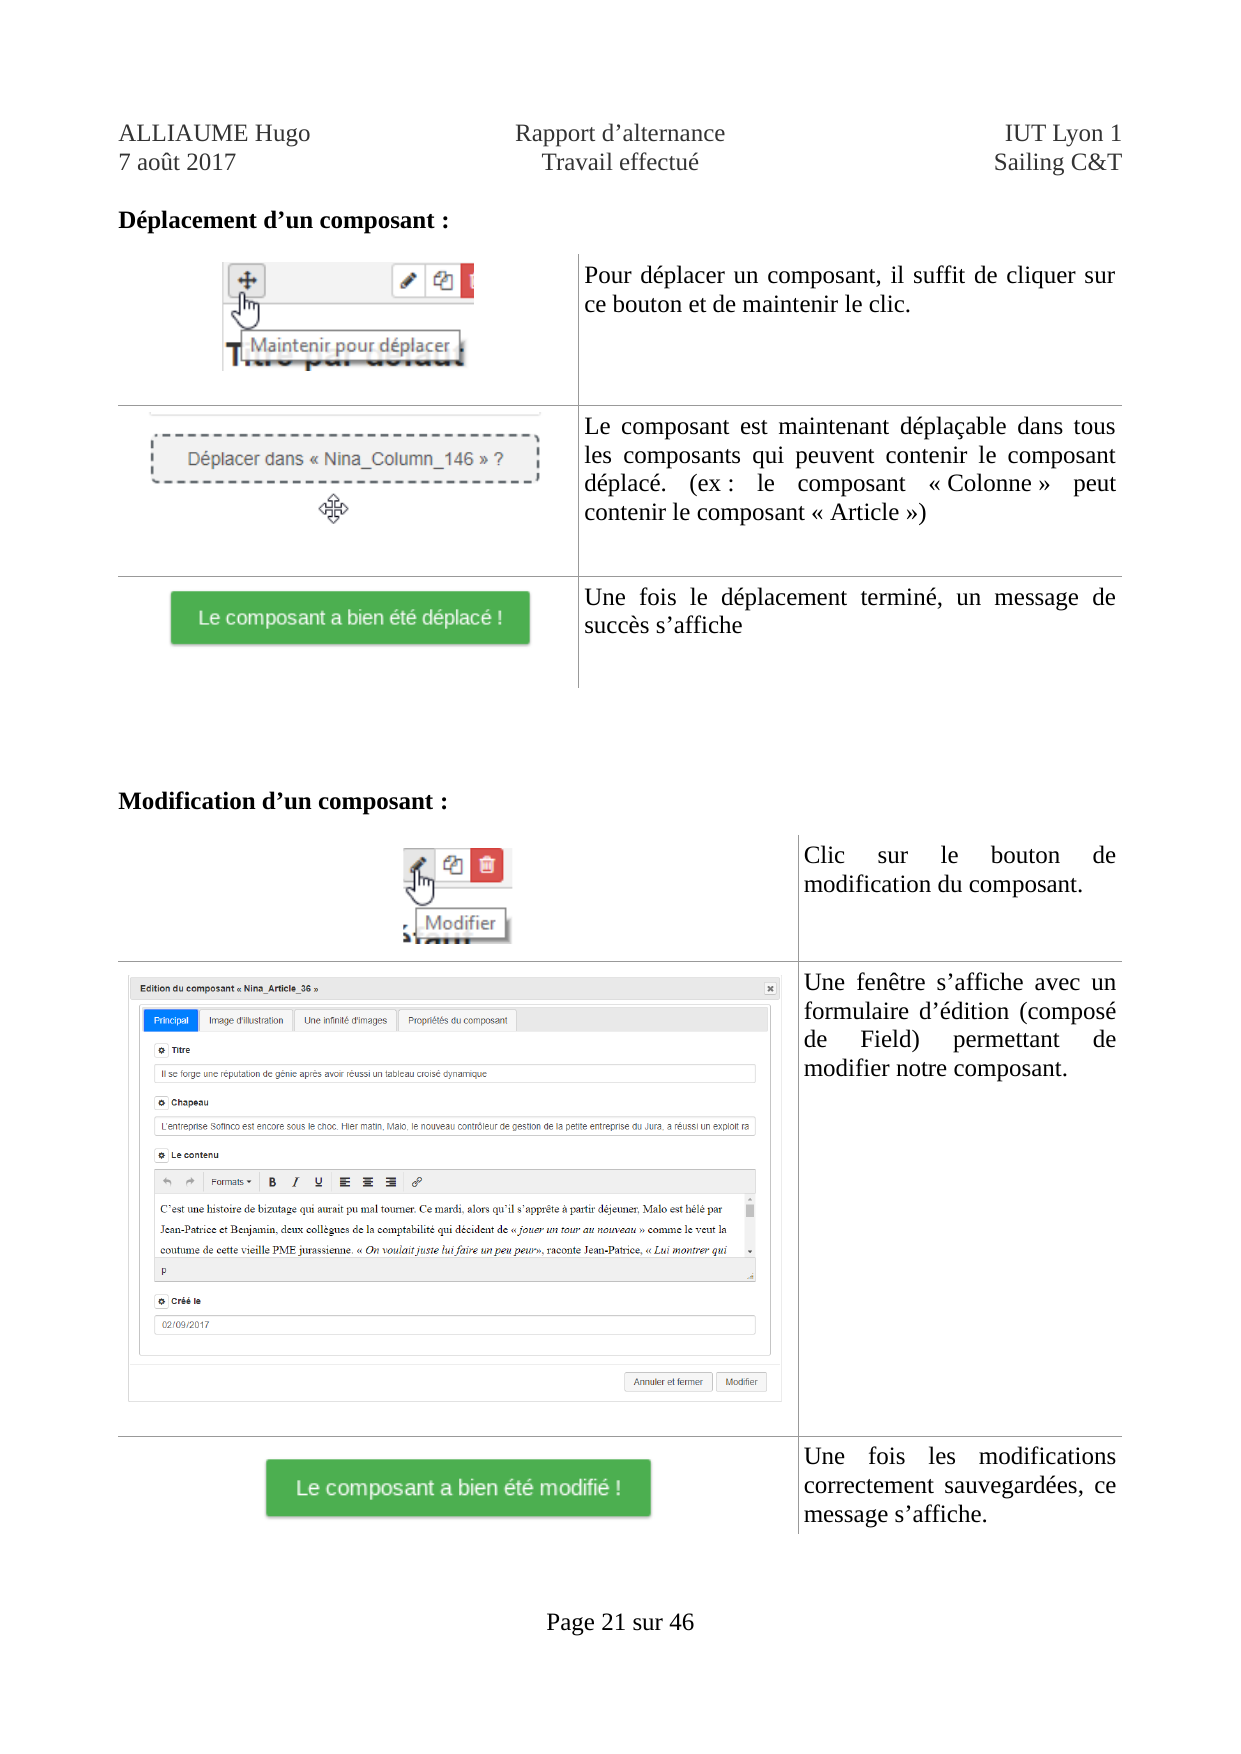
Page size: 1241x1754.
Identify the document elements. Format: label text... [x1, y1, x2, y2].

picture [403, 848, 513, 944]
picture [222, 262, 474, 371]
table_cell [118, 1437, 798, 1533]
text Déplacement d’un composant : [118, 205, 1122, 234]
picture [259, 1455, 657, 1524]
table_header Clic sur le bouton de modification du composant. [799, 835, 1122, 961]
text Modification d’un composant : [118, 786, 1122, 814]
table_cell Une fois les modifications correctement sauvegardées, ce message s’affiche. [799, 1437, 1122, 1533]
picture [163, 583, 534, 654]
table_header Pour déplacer un composant, il suffit de cliquer sur ce bouton et de maintenir le clic. [579, 254, 1122, 405]
picture [142, 412, 555, 542]
table_cell Une fenêtre s’affiche avec un formulaire d’édition (composé de Field) permettant de modifier notre composant. [799, 962, 1122, 1436]
table_cell [118, 577, 578, 688]
table_cell Le composant est maintenant déplaçable dans tous les composants qui peuvent contenir le composant déplacé. (ex : le composant « Colonne » peut contenir le composant « Article ») [579, 406, 1122, 576]
picture [128, 975, 782, 1402]
table_cell Une fois le déplacement terminé, un message de succès s’affiche [579, 577, 1122, 688]
table_header [118, 835, 798, 961]
table_cell [118, 962, 798, 1436]
table_header [118, 254, 578, 405]
table_cell [118, 406, 578, 576]
